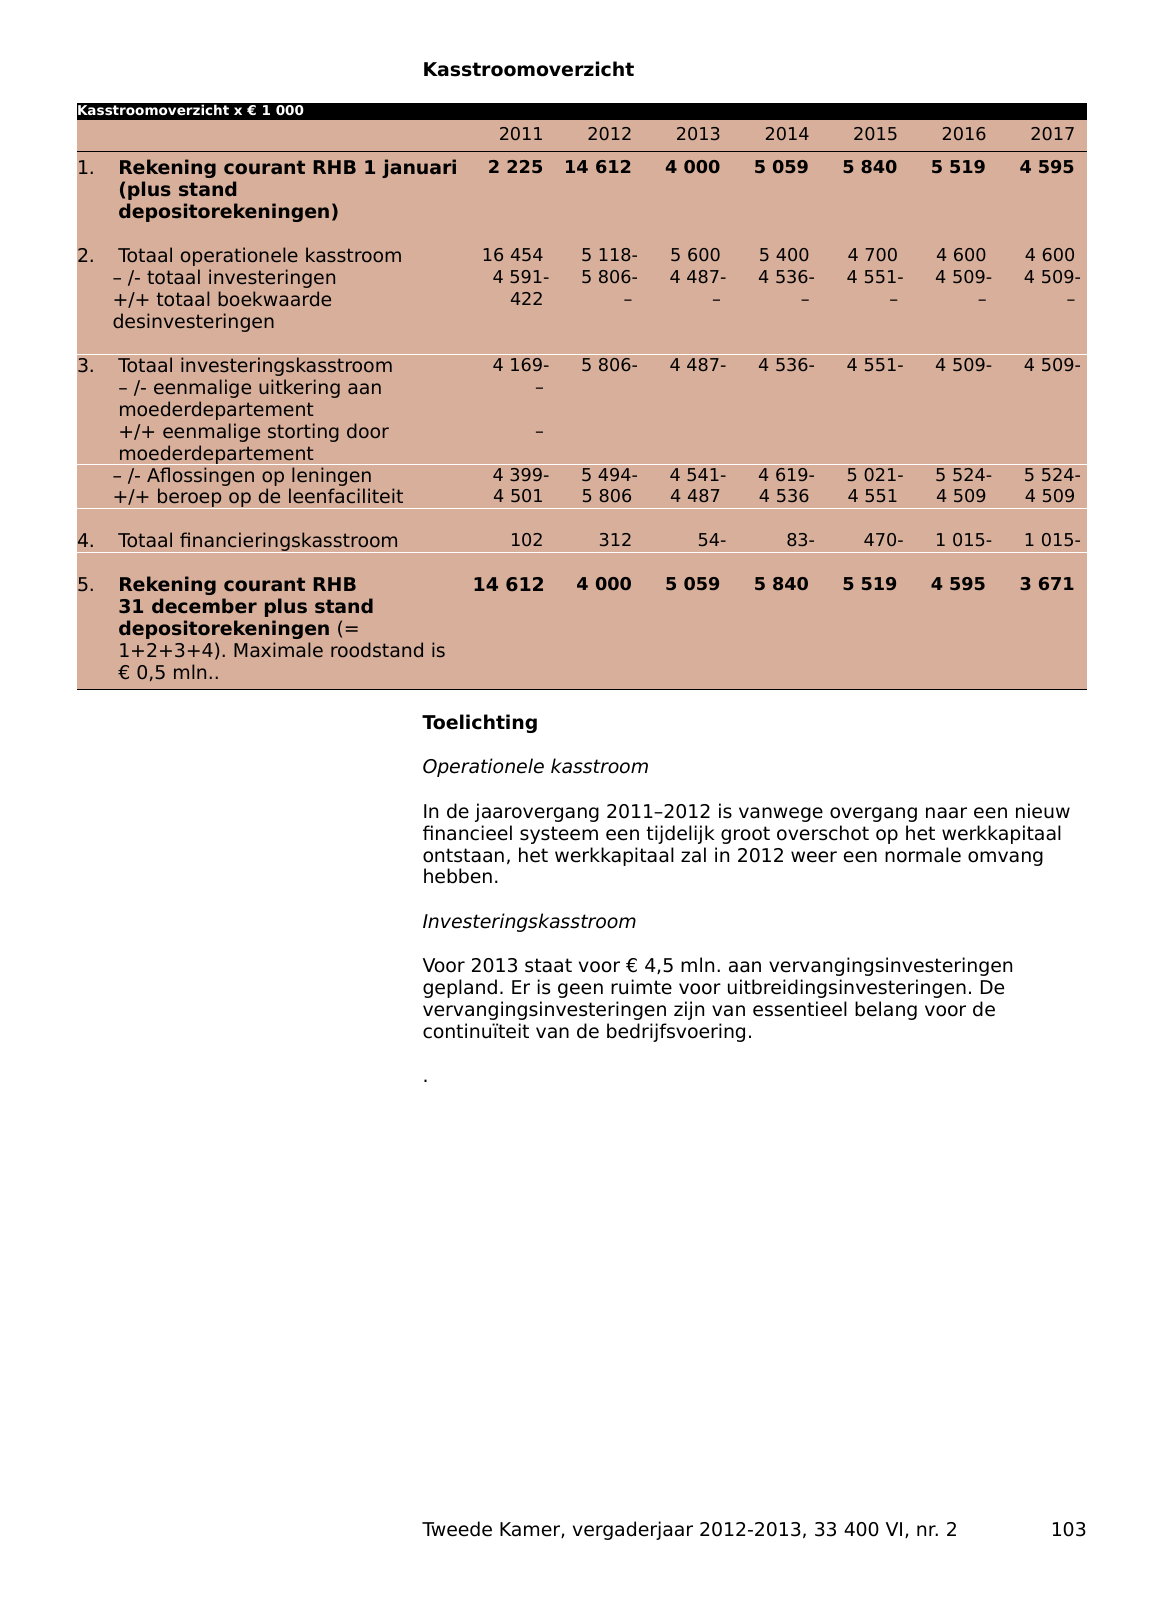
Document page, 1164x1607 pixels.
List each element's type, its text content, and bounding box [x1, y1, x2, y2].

table_cell 5 840 [732, 574, 821, 689]
table_cell [77, 377, 112, 421]
table_cell 4 509 [909, 486, 998, 508]
table_cell [998, 377, 1087, 421]
table_cell [555, 377, 644, 421]
table_cell 4 487- [644, 355, 732, 377]
table_cell [77, 120, 112, 151]
table_cell 4 551- [821, 267, 909, 289]
table_cell [821, 333, 909, 354]
table_cell Totaal financieringskasstroom [112, 530, 466, 552]
table_cell – [466, 377, 555, 421]
table_cell [555, 509, 644, 530]
table_cell [909, 553, 998, 574]
table_cell 470- [821, 530, 909, 552]
table_cell [998, 223, 1087, 245]
subtitle Operationele kasstroom [422, 756, 1087, 778]
table_cell [998, 509, 1087, 530]
table_cell 4 551 [821, 486, 909, 508]
table_cell 5 118- [555, 245, 644, 267]
table_cell 5 806- [555, 267, 644, 289]
table_cell [77, 223, 112, 245]
table_cell Totaal operationele kasstroom [112, 245, 466, 267]
table_cell 1. [77, 152, 112, 223]
table_cell 2014 [732, 120, 821, 151]
table_cell 4 509- [998, 267, 1087, 289]
table_cell 5 021- [821, 465, 909, 486]
table_cell 54- [644, 530, 732, 552]
table_cell – [644, 289, 732, 333]
table_cell [821, 421, 909, 464]
table_cell 1 015- [998, 530, 1087, 552]
subtitle Investeringskasstroom [422, 911, 1087, 933]
table_cell 5 494- [555, 465, 644, 486]
table_cell 5 600 [644, 245, 732, 267]
table_cell [732, 223, 821, 245]
table_cell 4 595 [909, 574, 998, 689]
table_cell [77, 421, 112, 465]
table_cell 2015 [821, 120, 909, 151]
table_cell – [466, 421, 555, 464]
table_cell 4 536- [732, 355, 821, 377]
table_cell [821, 377, 909, 421]
table_cell [732, 333, 821, 354]
table_cell 4 487 [644, 486, 732, 508]
table_cell 5 524- [909, 465, 998, 486]
table_cell [112, 120, 466, 151]
table_cell [112, 509, 466, 530]
table_cell 4 541- [644, 465, 732, 486]
table_cell 2 225 [466, 152, 555, 223]
table_cell 4 399- [466, 465, 555, 486]
table_cell 4 551- [821, 355, 909, 377]
table_cell 5 519 [909, 152, 998, 223]
table_cell – [909, 289, 998, 333]
table_cell [909, 333, 998, 354]
table_cell 5 059 [732, 152, 821, 223]
subtitle Kasstroomoverzicht [422, 59, 1087, 81]
table_cell 5 059 [644, 574, 732, 689]
table_cell 5 806- [555, 355, 644, 377]
table_cell [821, 509, 909, 530]
table_cell [998, 553, 1087, 574]
table_cell 1 015- [909, 530, 998, 552]
table_cell 4 000 [555, 574, 644, 689]
table_cell +/+ beroep op de leenfaciliteit [112, 486, 466, 508]
table_cell – [998, 289, 1087, 333]
table_cell 5 400 [732, 245, 821, 267]
table_cell [909, 223, 998, 245]
table_cell [909, 421, 998, 464]
table_cell 4 509- [909, 355, 998, 377]
table_cell [555, 223, 644, 245]
table_cell 4 169- [466, 355, 555, 377]
table_cell [644, 553, 732, 574]
table_cell [466, 333, 555, 354]
table_cell 2. [77, 245, 112, 267]
table_cell 4 619- [732, 465, 821, 486]
table_cell 422 [466, 289, 555, 333]
table_cell 3 671 [998, 574, 1087, 689]
table_cell [909, 377, 998, 421]
table_cell +/+ eenmalige storting door moederdepartement [112, 421, 466, 464]
table_cell 4 595 [998, 152, 1087, 223]
table_cell [644, 509, 732, 530]
table_cell 4 700 [821, 245, 909, 267]
table_cell – /- Aflossingen op leningen [112, 465, 466, 486]
table_cell 2012 [555, 120, 644, 151]
table_cell [821, 553, 909, 574]
table_header Kasstroomoverzicht x € 1 000 [77, 103, 1087, 119]
table_cell [555, 421, 644, 464]
table_cell 14 612 [466, 574, 555, 689]
table_cell Rekening courant RHB 31 december plus stand depositorekeningen (= 1+2+3+4). Maximale roodstand is € 0,5 mln.. [112, 574, 466, 689]
table_cell 4 600 [998, 245, 1087, 267]
table_cell 2011 [466, 120, 555, 151]
table_cell 4 600 [909, 245, 998, 267]
table_cell 4. [77, 530, 112, 552]
table_cell – /- totaal investeringen [112, 267, 466, 289]
table_cell [909, 509, 998, 530]
table_cell 14 612 [555, 152, 644, 223]
table_cell 102 [466, 530, 555, 552]
table_cell [732, 377, 821, 421]
table_cell [998, 421, 1087, 464]
table_cell [77, 333, 112, 354]
table_cell 5 806 [555, 486, 644, 508]
table_cell [644, 377, 732, 421]
table_cell +/+ totaal boekwaarde desinvesteringen [112, 289, 466, 333]
table_cell 4 536- [732, 267, 821, 289]
table_cell – [732, 289, 821, 333]
table_cell Rekening courant RHB 1 januari (plus stand depositorekeningen) [112, 152, 466, 223]
table_cell [998, 333, 1087, 354]
table_cell [77, 553, 112, 574]
text . [422, 1065, 1087, 1087]
table_cell 5. [77, 574, 112, 689]
table_cell 312 [555, 530, 644, 552]
table_cell 3. [77, 355, 112, 377]
table_cell [77, 509, 112, 530]
table_cell – /- eenmalige uitkering aan moederdepartement [112, 377, 466, 421]
subtitle Toelichting [422, 712, 1087, 734]
table_cell 16 454 [466, 245, 555, 267]
table_cell [644, 421, 732, 464]
table_cell 5 519 [821, 574, 909, 689]
table_cell Totaal investeringskasstroom [112, 355, 466, 377]
table_cell 2013 [644, 120, 732, 151]
table_cell 5 524- [998, 465, 1087, 486]
table_cell [732, 509, 821, 530]
table_cell [112, 333, 466, 354]
table_cell 4 487- [644, 267, 732, 289]
table_cell [112, 223, 466, 245]
table_cell 83- [732, 530, 821, 552]
table_cell [644, 333, 732, 354]
text Voor 2013 staat voor € 4,5 mln. aan vervangingsinvesteringen gepland. Er is geen ruimte voor uitbreidingsinvesteringen. De vervangingsinvesteringen zijn van essentieel belang voor de continuïteit van de bedrijfsvoering. [422, 955, 1087, 1043]
table_cell 4 501 [466, 486, 555, 508]
table_cell [466, 223, 555, 245]
table_cell [644, 223, 732, 245]
table_cell 4 509- [909, 267, 998, 289]
table_cell [112, 553, 466, 574]
table_cell [466, 509, 555, 530]
table_cell [555, 553, 644, 574]
text In de jaarovergang 2011–2012 is vanwege overgang naar een nieuw financieel systeem een tijdelijk groot overschot op het werkkapitaal ontstaan, het werkkapitaal zal in 2012 weer een normale omvang hebben. [422, 801, 1087, 888]
table_cell [555, 333, 644, 354]
table_cell [821, 223, 909, 245]
table_cell 4 591- [466, 267, 555, 289]
table_cell – [555, 289, 644, 333]
table_cell – [821, 289, 909, 333]
table_cell 2017 [998, 120, 1087, 151]
table_cell 5 840 [821, 152, 909, 223]
table_cell 4 509- [998, 355, 1087, 377]
table_cell 4 000 [644, 152, 732, 223]
table_cell 4 509 [998, 486, 1087, 508]
table_cell 4 536 [732, 486, 821, 508]
table_cell [732, 553, 821, 574]
table_cell [732, 421, 821, 464]
table_cell 2016 [909, 120, 998, 151]
table_cell [466, 553, 555, 574]
